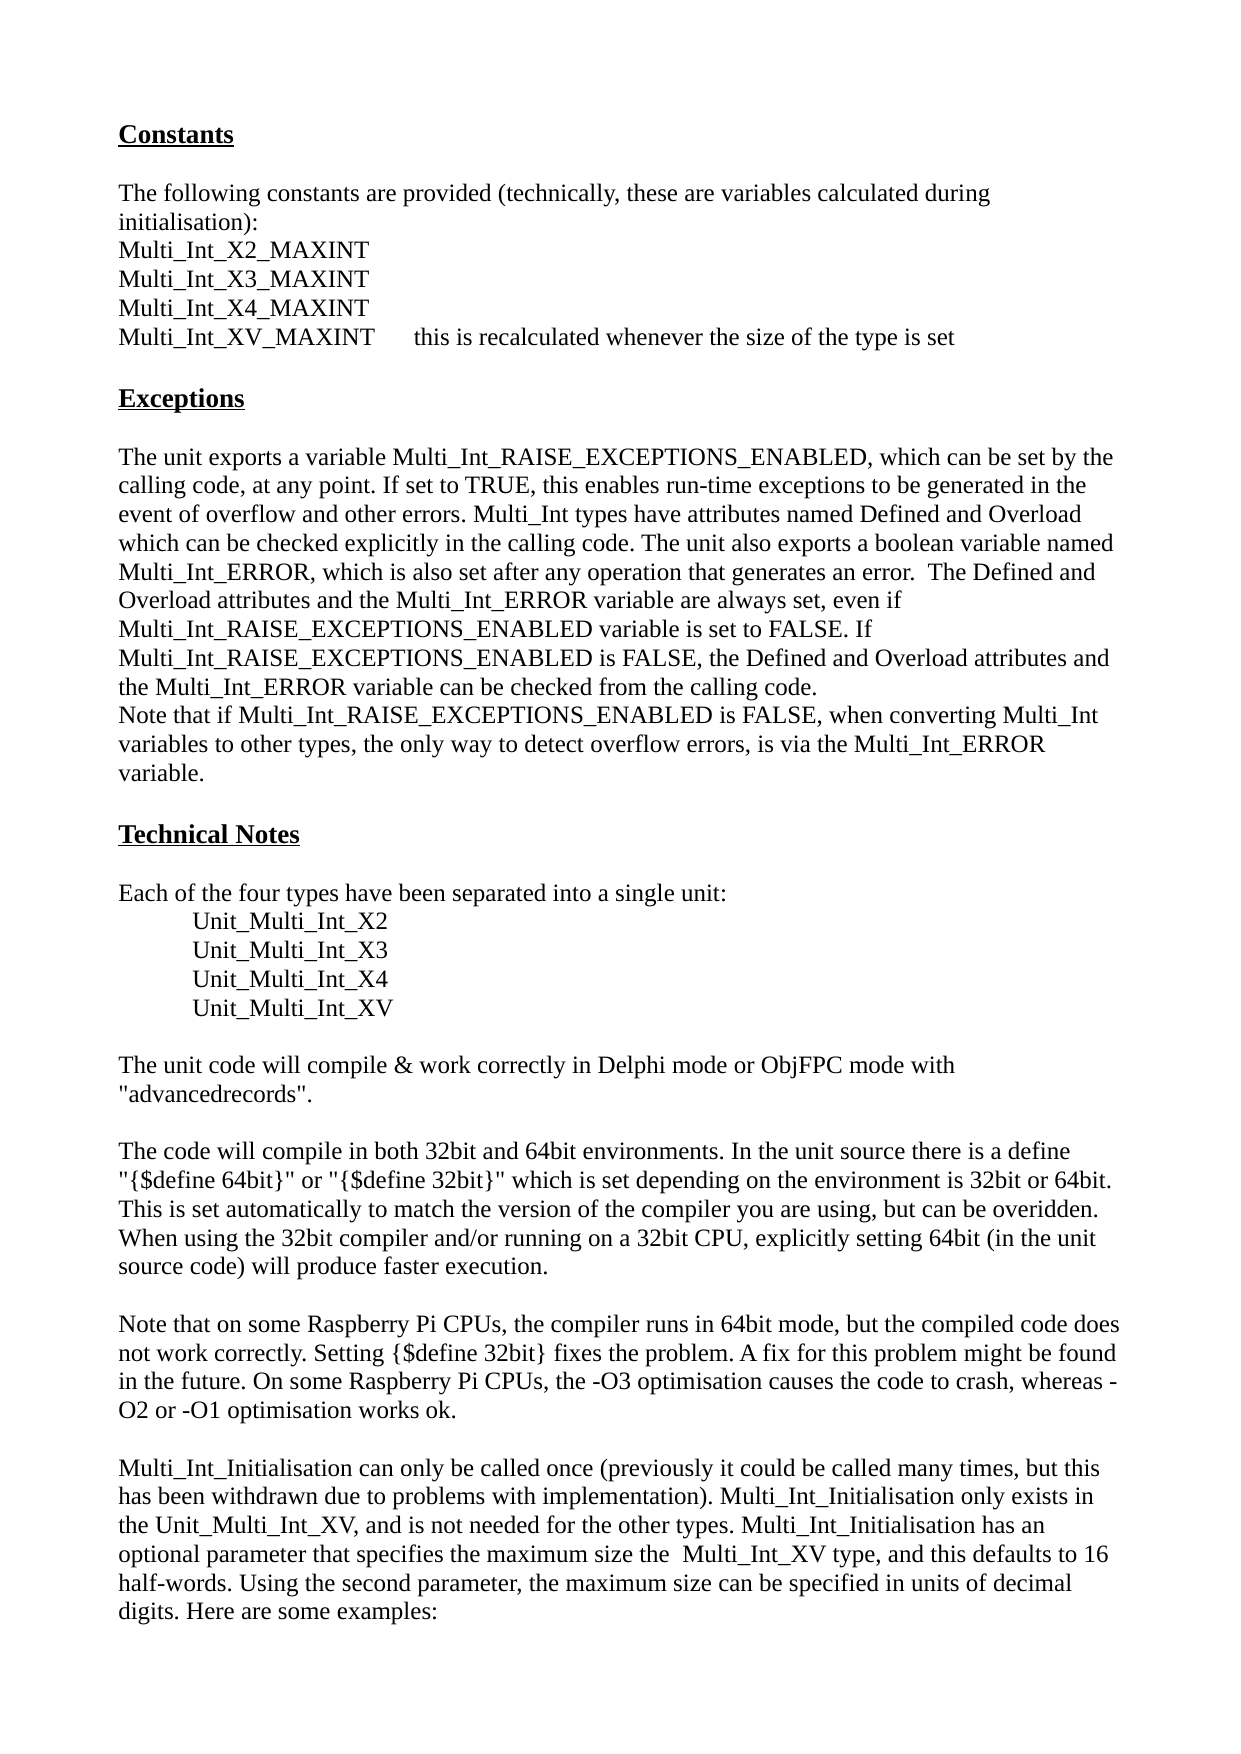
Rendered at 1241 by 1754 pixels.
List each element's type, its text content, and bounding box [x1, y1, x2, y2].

text Multi_Int_X2_MAXINT [118, 236, 1122, 264]
text Note that if Multi_Int_RAISE_EXCEPTIONS_ENABLED is FALSE, when converting Multi_Int variables to other types, the only way to detect overflow errors, is via the Multi_Int_ERROR variable. [118, 700, 1122, 787]
text Multi_Int_X4_MAXINT [118, 293, 1122, 322]
text Unit_Multi_Int_X3 [118, 935, 1122, 964]
text Unit_Multi_Int_X4 [118, 964, 1122, 993]
text When using the 32bit compiler and/or running on a 32bit CPU, explicitly setting 64bit (in the unit source code) will produce faster execution. [118, 1223, 1122, 1280]
text Unit_Multi_Int_X2 [118, 906, 1122, 935]
text Multi_Int_X3_MAXINT [118, 264, 1122, 293]
text Multi_Int_XV_MAXINT this is recalculated whenever the size of the type is set [118, 322, 1122, 351]
text Technical Notes [118, 818, 1122, 849]
text Constants [118, 118, 1122, 149]
text Exceptions [118, 382, 1122, 413]
text The unit code will compile & work correctly in Delphi mode or ObjFPC mode with "advancedrecords". [118, 1050, 1122, 1108]
text Each of the four types have been separated into a single unit: [118, 878, 1122, 906]
text The unit exports a variable Multi_Int_RAISE_EXCEPTIONS_ENABLED, which can be set by the calling code, at any point. If set to TRUE, this enables run-time exceptions to be generated in the event of overflow and other errors. Multi_Int types have attributes named Defined and Overload which can be checked explicitly in the calling code. The unit also exports a boolean variable named Multi_Int_ERROR, which is also set after any operation that generates an error. The Defined and Overload attributes and the Multi_Int_ERROR variable are always set, even if Multi_Int_RAISE_EXCEPTIONS_ENABLED variable is set to FALSE. If Multi_Int_RAISE_EXCEPTIONS_ENABLED is FALSE, the Defined and Overload attributes and the Multi_Int_ERROR variable can be checked from the calling code. [118, 442, 1122, 700]
text The code will compile in both 32bit and 64bit environments. In the unit source there is a define "{$define 64bit}" or "{$define 32bit}" which is set depending on the environment is 32bit or 64bit. This is set automatically to match the version of the compiler you are using, but can be overidden. [118, 1136, 1122, 1223]
text Note that on some Raspberry Pi CPUs, the compiler runs in 64bit mode, but the compiled code does not work correctly. Setting {$define 32bit} fixes the problem. A fix for this problem might be found in the future. On some Raspberry Pi CPUs, the -O3 optimisation causes the code to crash, whereas -O2 or -O1 optimisation works ok. [118, 1309, 1122, 1424]
text Multi_Int_Initialisation can only be called once (previously it could be called many times, but this has been withdrawn due to problems with implementation). Multi_Int_Initialisation only exists in the Unit_Multi_Int_XV, and is not needed for the other types. Multi_Int_Initialisation has an optional parameter that specifies the maximum size the Multi_Int_XV type, and this defaults to 16 half-words. Using the second parameter, the maximum size can be specified in units of decimal digits. Here are some examples: [118, 1453, 1122, 1625]
text Unit_Multi_Int_XV [118, 993, 1122, 1021]
text The following constants are provided (technically, these are variables calculated during initialisation): [118, 178, 1122, 236]
